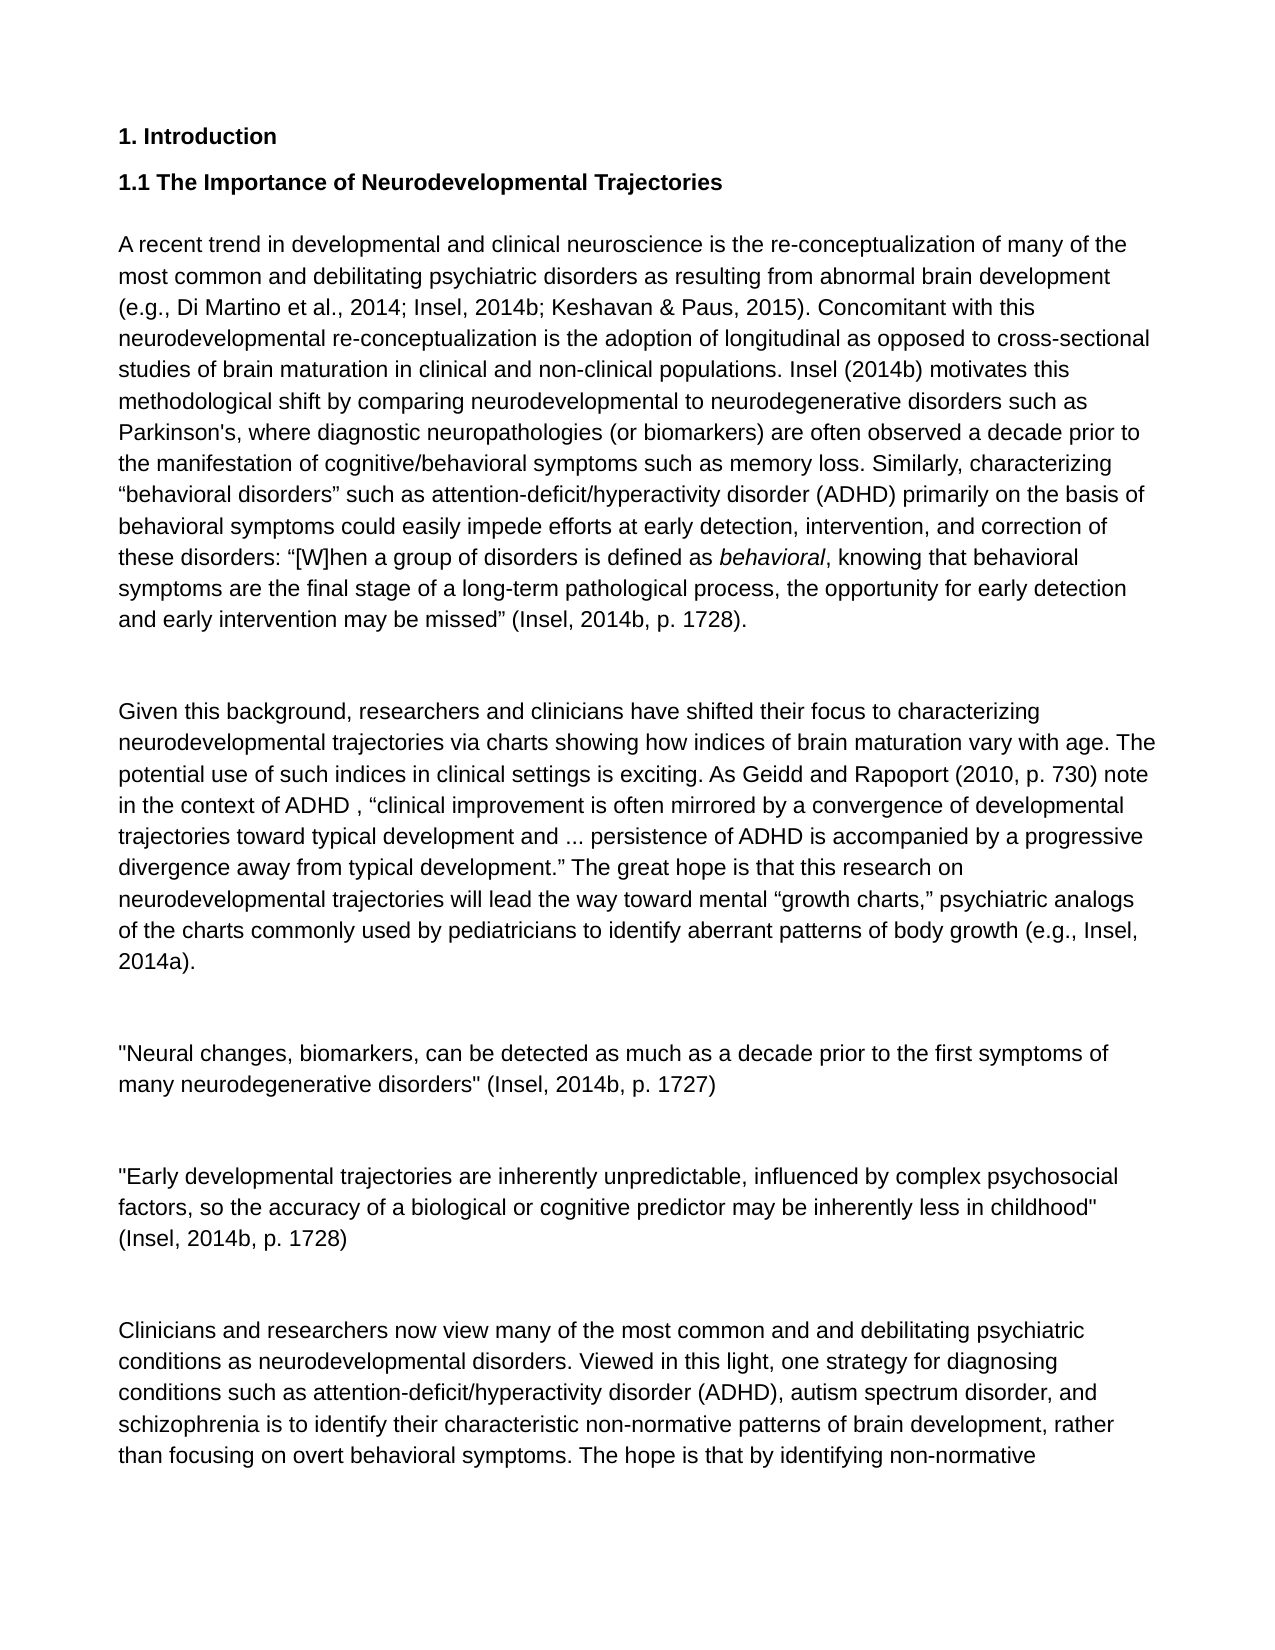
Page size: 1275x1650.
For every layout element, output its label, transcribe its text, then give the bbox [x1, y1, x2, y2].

text Given this background, researchers and clinicians have shifted their focus to characterizing neurodevelopmental trajectories via charts showing how indices of brain maturation vary with age. The potential use of such indices in clinical settings is exciting. As Geidd and Rapoport (2010, p. 730) note in the context of ADHD , “clinical improvement is often mirrored by a convergence of developmental trajectories toward typical development and ... persistence of ADHD is accompanied by a progressive divergence away from typical development.” The great hope is that this research on neurodevelopmental trajectories will lead the way toward mental “growth charts,” psychiatric analogs of the charts commonly used by pediatricians to identify aberrant patterns of body growth (e.g., Insel, 2014a). [118, 693, 1157, 974]
text 1.1 The Importance of Neurodevelopmental Trajectories A recent trend in developmental and clinical neuroscience is the re-conceptualization of many of the most common and debilitating psychiatric disorders as resulting from abnormal brain development (e.g., Di Martino et al., 2014; Insel, 2014b; Keshavan & Paus, 2015). Concomitant with this neurodevelopmental re-conceptualization is the adoption of longitudinal as opposed to cross-sectional studies of brain maturation in clinical and non-clinical populations. Insel (2014b) motivates this methodological shift by comparing neurodevelopmental to neurodegenerative disorders such as Parkinson's, where diagnostic neuropathologies (or biomarkers) are often observed a decade prior to the manifestation of cognitive/behavioral symptoms such as memory loss. Similarly, characterizing “behavioral disorders” such as attention-deficit/hyperactivity disorder (ADHD) primarily on the basis of behavioral symptoms could easily impede efforts at early detection, intervention, and correction of these disorders: “[W]hen a group of disorders is defined as behavioral, knowing that behavioral symptoms are the final stage of a long-term pathological process, the opportunity for early detection and early intervention may be missed” (Insel, 2014b, p. 1728). [118, 164, 1157, 633]
text "Early developmental trajectories are inherently unpredictable, influenced by complex psychosocial factors, so the accuracy of a biological or cognitive predictor may be inherently less in childhood" (Insel, 2014b, p. 1728) [118, 1158, 1157, 1251]
text Clinicians and researchers now view many of the most common and and debilitating psychiatric conditions as neurodevelopmental disorders. Viewed in this light, one strategy for diagnosing conditions such as attention-deficit/hyperactivity disorder (ADHD), autism spectrum disorder, and schizophrenia is to identify their characteristic non-normative patterns of brain development, rather than focusing on overt behavioral symptoms. The hope is that by identifying non-normative [118, 1312, 1157, 1468]
text "Neural changes, biomarkers, can be detected as much as a decade prior to the first symptoms of many neurodegenerative disorders" (Insel, 2014b, p. 1727) [118, 1035, 1157, 1097]
text 1. Introduction [118, 118, 1157, 149]
